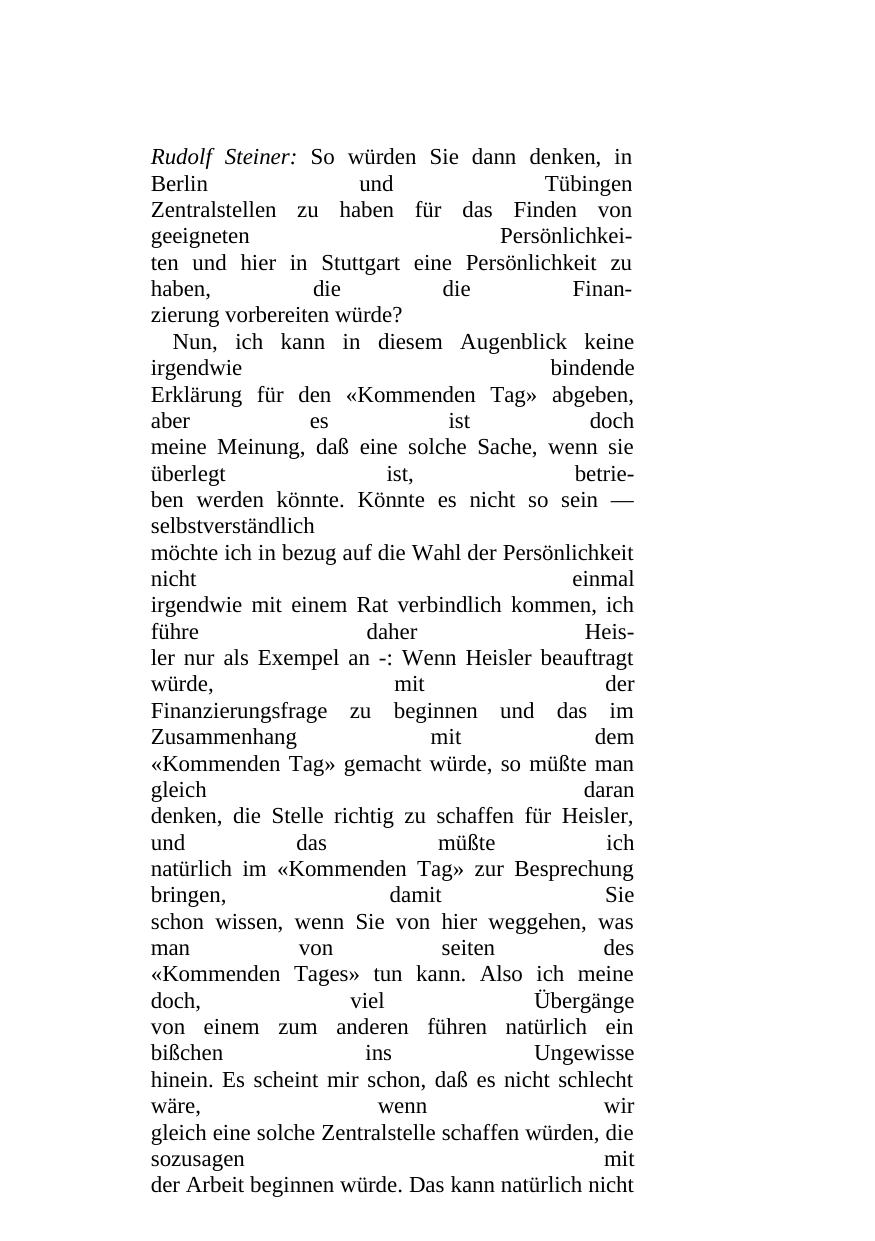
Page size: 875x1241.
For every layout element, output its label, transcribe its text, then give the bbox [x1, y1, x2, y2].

text Rudolf Steiner: So würden Sie dann denken, in Berlin und Tübingen Zentralstellen zu haben für das Finden von geeigneten Persönlichkei- ten und hier in Stuttgart eine Persönlichkeit zu haben, die die Finan- zierung vorbereiten würde? [151, 143, 632, 328]
text Nun, ich kann in diesem Augenblick keine irgendwie bindende Erklärung für den «Kommenden Tag» abgeben, aber es ist doch meine Meinung, daß eine solche Sache, wenn sie überlegt ist, betrie- ben werden könnte. Könnte es nicht so sein — selbstverständlich möchte ich in bezug auf die Wahl der Persönlichkeit nicht einmal irgendwie mit einem Rat verbindlich kommen, ich führe daher Heis- ler nur als Exempel an -: Wenn Heisler beauftragt würde, mit der Finanzierungsfrage zu beginnen und das im Zusammenhang mit dem «Kommenden Tag» gemacht würde, so müßte man gleich daran denken, die Stelle richtig zu schaffen für Heisler, und das müßte ich natürlich im «Kommenden Tag» zur Besprechung bringen, damit Sie schon wissen, wenn Sie von hier weggehen, was man von seiten des «Kommenden Tages» tun kann. Also ich meine doch, viel Übergänge von einem zum anderen führen natürlich ein bißchen ins Ungewisse hinein. Es scheint mir schon, daß es nicht schlecht wäre, wenn wir gleich eine solche Zentralstelle schaffen würden, die sozusagen mit der Arbeit beginnen würde. Das kann natürlich nicht [151, 328, 634, 1198]
